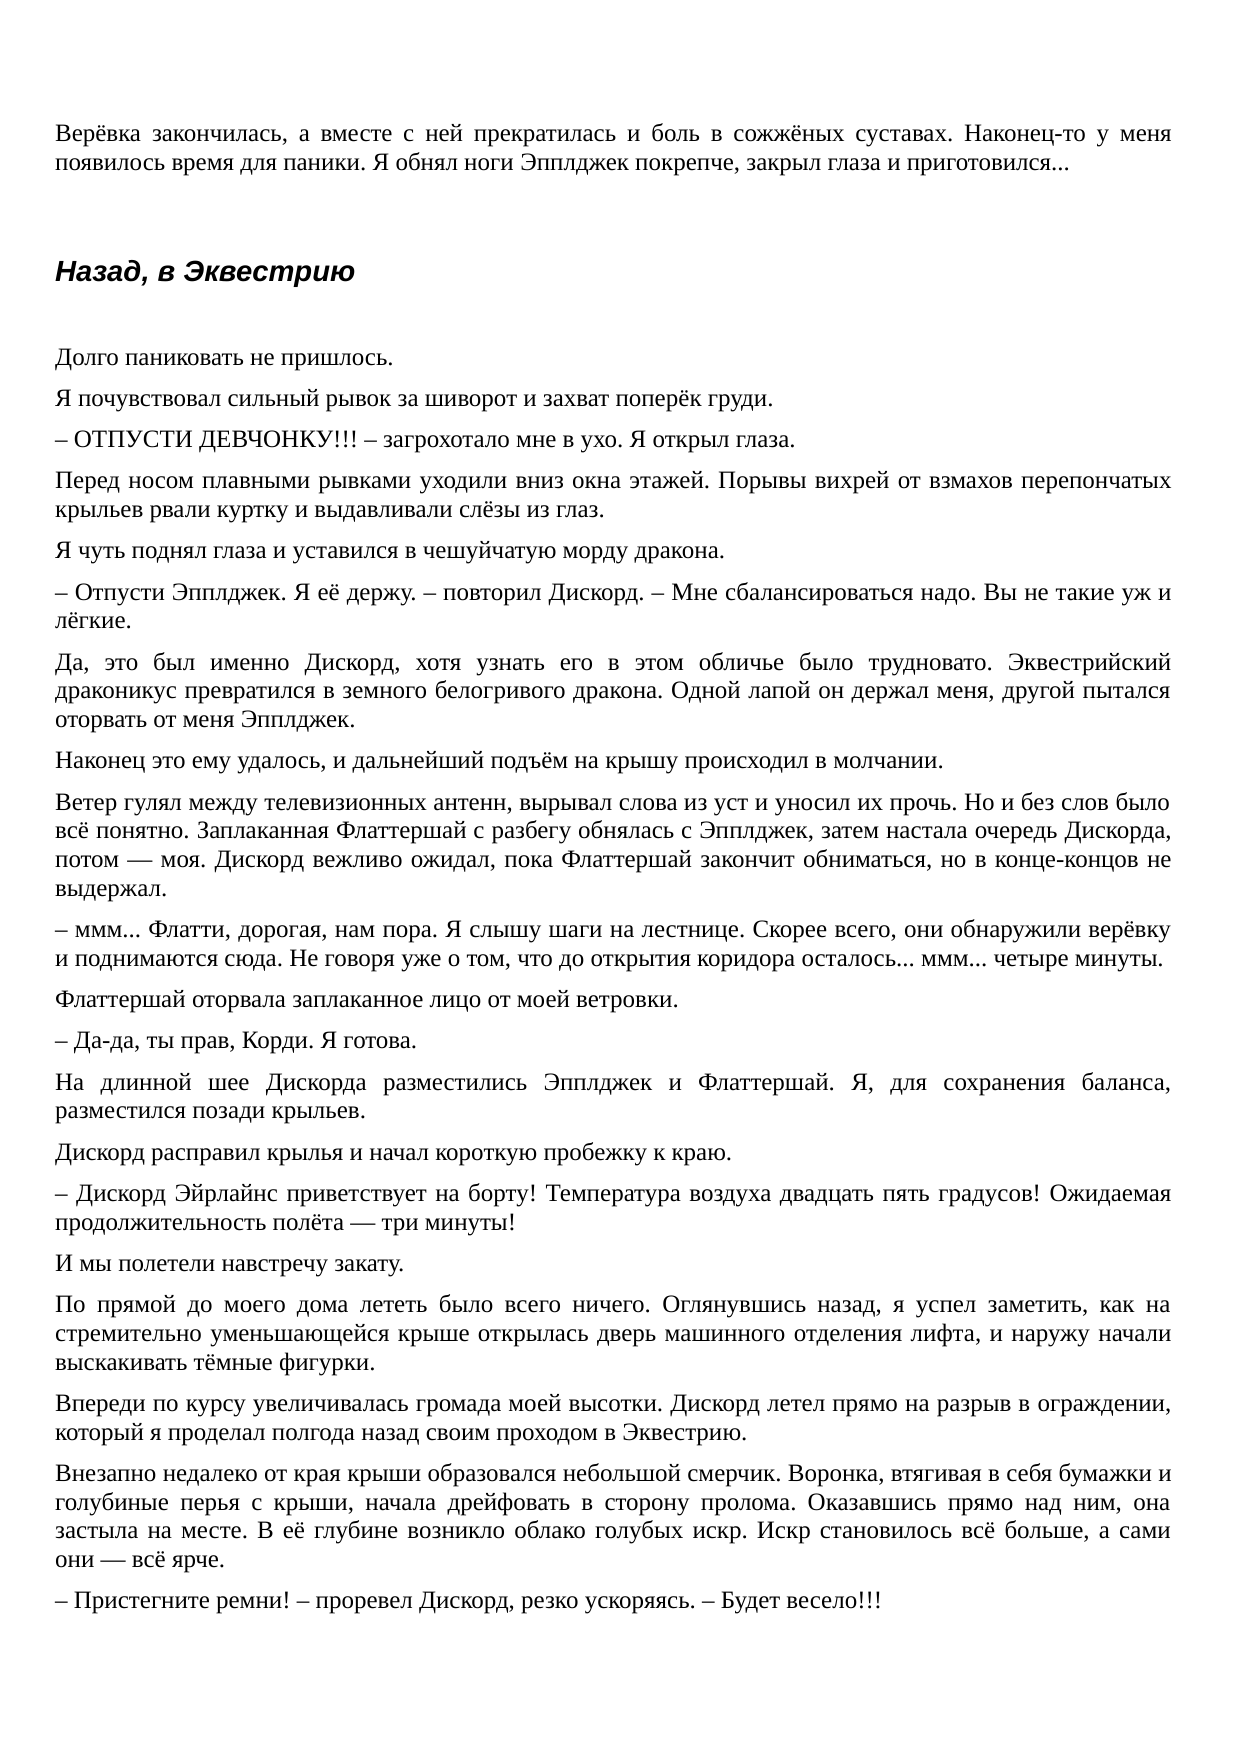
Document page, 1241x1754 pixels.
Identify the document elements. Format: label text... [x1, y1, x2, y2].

text Я почувствовал сильный рывок за шиворот и захват поперёк груди. [55, 383, 1172, 412]
text – Пристегните ремни! – проревел Дискорд, резко ускоряясь. – Будет весело!!! [55, 1585, 1172, 1614]
text – Дискорд Эйрлайнс приветствует на борту! Температура воздуха двадцать пять градусов! Ожидаемая продолжительность полёта — три минуты! [55, 1178, 1172, 1235]
text – Да-да, ты прав, Корди. Я готова. [55, 1025, 1172, 1054]
text Дискорд расправил крылья и начал короткую пробежку к краю. [55, 1137, 1172, 1165]
text – ОТПУСТИ ДЕВЧОНКУ!!! – загрохотало мне в ухо. Я открыл глаза. [55, 424, 1172, 453]
text Ветер гулял между телевизионных антенн, вырывал слова из уст и уносил их прочь. Но и без слов было всё понятно. Заплаканная Флаттершай с разбегу обнялась с Эпплджек, затем настала очередь Дискорда, потом — моя. Дискорд вежливо ожидал, пока Флаттершай закончит обниматься, но в конце-концов не выдержал. [55, 787, 1172, 902]
text – ммм... Флатти, дорогая, нам пора. Я слышу шаги на лестнице. Скорее всего, они обнаружили верёвку и поднимаются сюда. Не говоря уже о том, что до открытия коридора осталось... ммм... четыре минуты. [55, 914, 1172, 972]
text Верёвка закончилась, а вместе с ней прекратилась и боль в сожжёных суставах. Наконец-то у меня появилось время для паники. Я обнял ноги Эпплджек покрепче, закрыл глаза и приготовился... [55, 118, 1172, 176]
text – Отпусти Эпплджек. Я её держу. – повторил Дискорд. – Мне сбалансироваться надо. Вы не такие уж и лёгкие. [55, 577, 1172, 634]
text Да, это был именно Дискорд, хотя узнать его в этом обличье было трудновато. Эквестрийский драконикус превратился в земного белогривого дракона. Одной лапой он держал меня, другой пытался оторвать от меня Эпплджек. [55, 647, 1172, 733]
subtitle Назад, в Эквестрию [55, 254, 1172, 288]
text И мы полетели навстречу закату. [55, 1248, 1172, 1277]
text На длинной шее Дискорда разместились Эпплджек и Флаттершай. Я, для сохранения баланса, разместился позади крыльев. [55, 1067, 1172, 1124]
text Долго паниковать не пришлось. [55, 342, 1172, 370]
text Флаттершай оторвала заплаканное лицо от моей ветровки. [55, 984, 1172, 1013]
text Впереди по курсу увеличивалась громада моей высотки. Дискорд летел прямо на разрыв в ограждении, который я проделал полгода назад своим проходом в Эквестрию. [55, 1388, 1172, 1445]
text Я чуть поднял глаза и уставился в чешуйчатую морду дракона. [55, 535, 1172, 564]
text По прямой до моего дома лететь было всего ничего. Оглянувшись назад, я успел заметить, как на стремительно уменьшающейся крыше открылась дверь машинного отделения лифта, и наружу начали выскакивать тёмные фигурки. [55, 1289, 1172, 1375]
text Внезапно недалеко от края крыши образовался небольшой смерчик. Воронка, втягивая в себя бумажки и голубиные перья с крыши, начала дрейфовать в сторону пролома. Оказавшись прямо над ним, она застыла на месте. В её глубине возникло облако голубых искр. Искр становилось всё больше, а сами они — всё ярче. [55, 1458, 1172, 1573]
text Наконец это ему удалось, и дальнейший подъём на крышу происходил в молчании. [55, 745, 1172, 774]
text Перед носом плавными рывками уходили вниз окна этажей. Порывы вихрей от взмахов перепончатых крыльев рвали куртку и выдавливали слёзы из глаз. [55, 465, 1172, 523]
